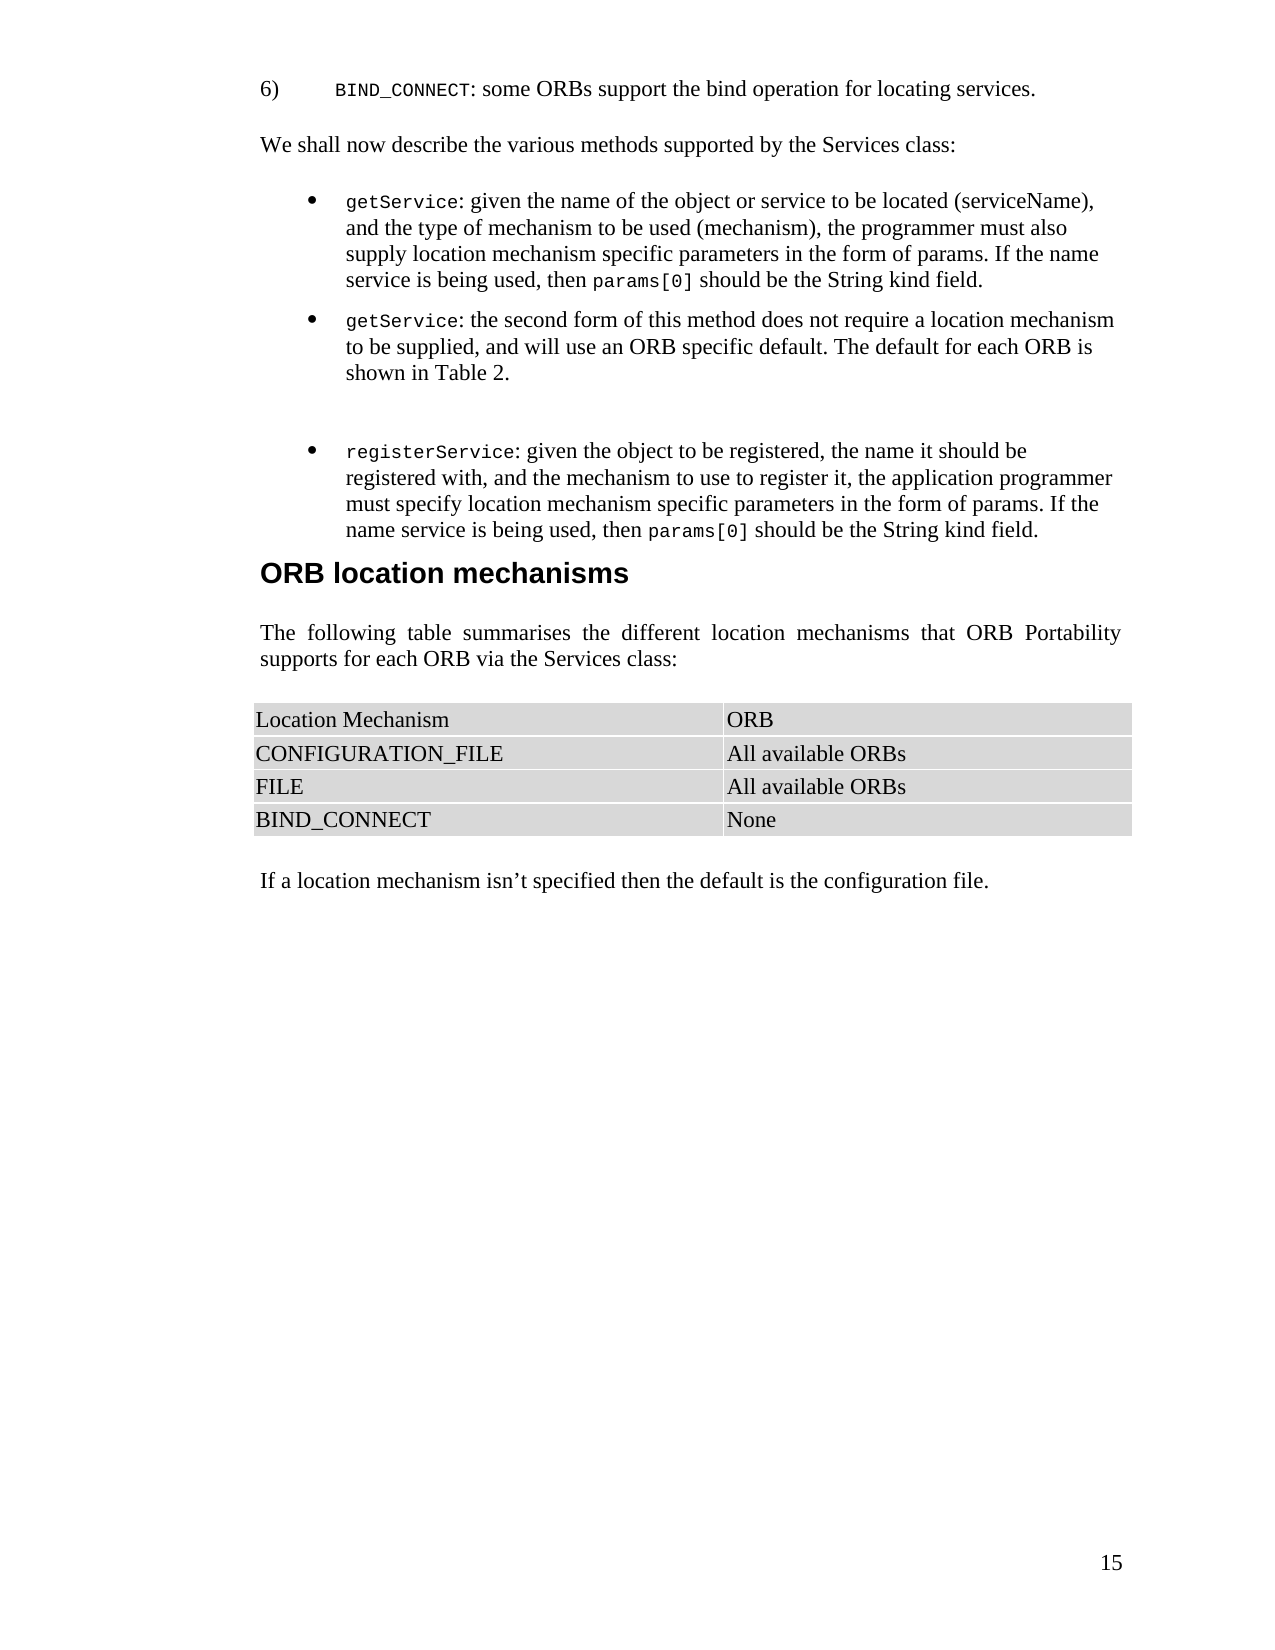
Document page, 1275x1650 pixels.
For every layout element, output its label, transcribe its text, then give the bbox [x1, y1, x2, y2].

list getService: the second form of this method does not require a location mechanism to be supplied, and will use an ORB specific default. The default for each ORB is shown in Table 2. [308, 306, 1122, 386]
table_header ORB [724, 703, 1132, 735]
list getService: given the name of the object or service to be located (serviceName), and the type of mechanism to be used (mechanism), the programmer must also supply location mechanism specific parameters in the form of params. If the name service is being used, then params[0] should be the String kind field. [308, 187, 1122, 293]
table_cell FILE [254, 770, 723, 802]
table_cell BIND_CONNECT [254, 804, 723, 836]
subtitle ORB location mechanisms [148, 556, 1122, 589]
table_cell All available ORBs [724, 737, 1132, 769]
text 6) BIND_CONNECT: some ORBs support the bind operation for locating services. [260, 75, 1122, 102]
text The following table summarises the different location mechanisms that ORB Portability supports for each ORB via the Services class: [260, 619, 1122, 671]
table_cell All available ORBs [724, 770, 1132, 802]
table_header Location Mechanism [254, 703, 723, 735]
table_cell None [724, 804, 1132, 836]
text We shall now describe the various methods supported by the Services class: [260, 131, 1122, 157]
table_cell CONFIGURATION_FILE [254, 737, 723, 769]
list registerService: given the object to be registered, the name it should be registered with, and the mechanism to use to register it, the application programmer must specify location mechanism specific parameters in the form of params. If the name service is being used, then params[0] should be the String kind field. [308, 437, 1122, 543]
text If a location mechanism isn’t specified then the default is the configuration file. [260, 867, 1122, 893]
